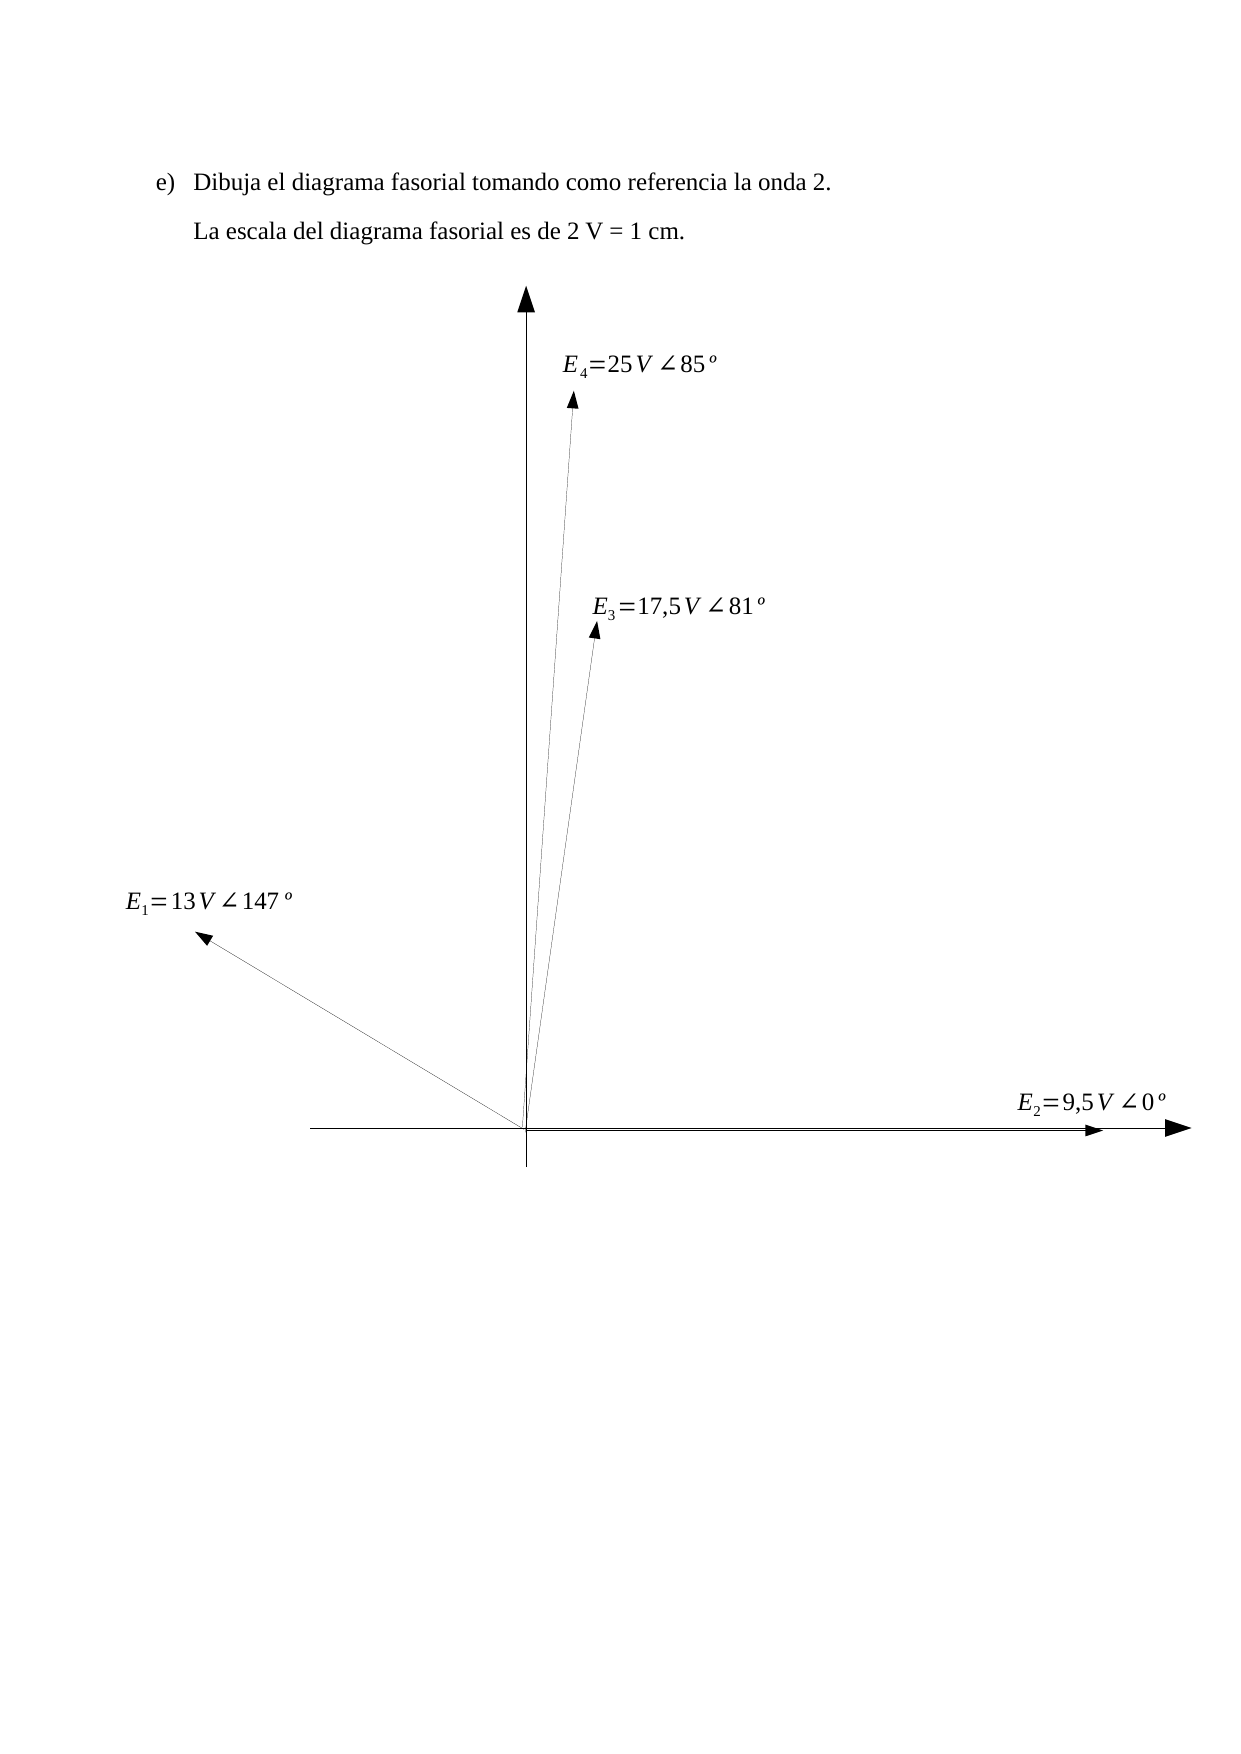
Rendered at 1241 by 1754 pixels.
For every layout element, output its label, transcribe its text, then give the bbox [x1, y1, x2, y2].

list La escala del diagrama fasorial es de 2 V = 1 cm. [156, 216, 1122, 245]
list Dibuja el diagrama fasorial tomando como referencia la onda 2. [156, 167, 1122, 196]
